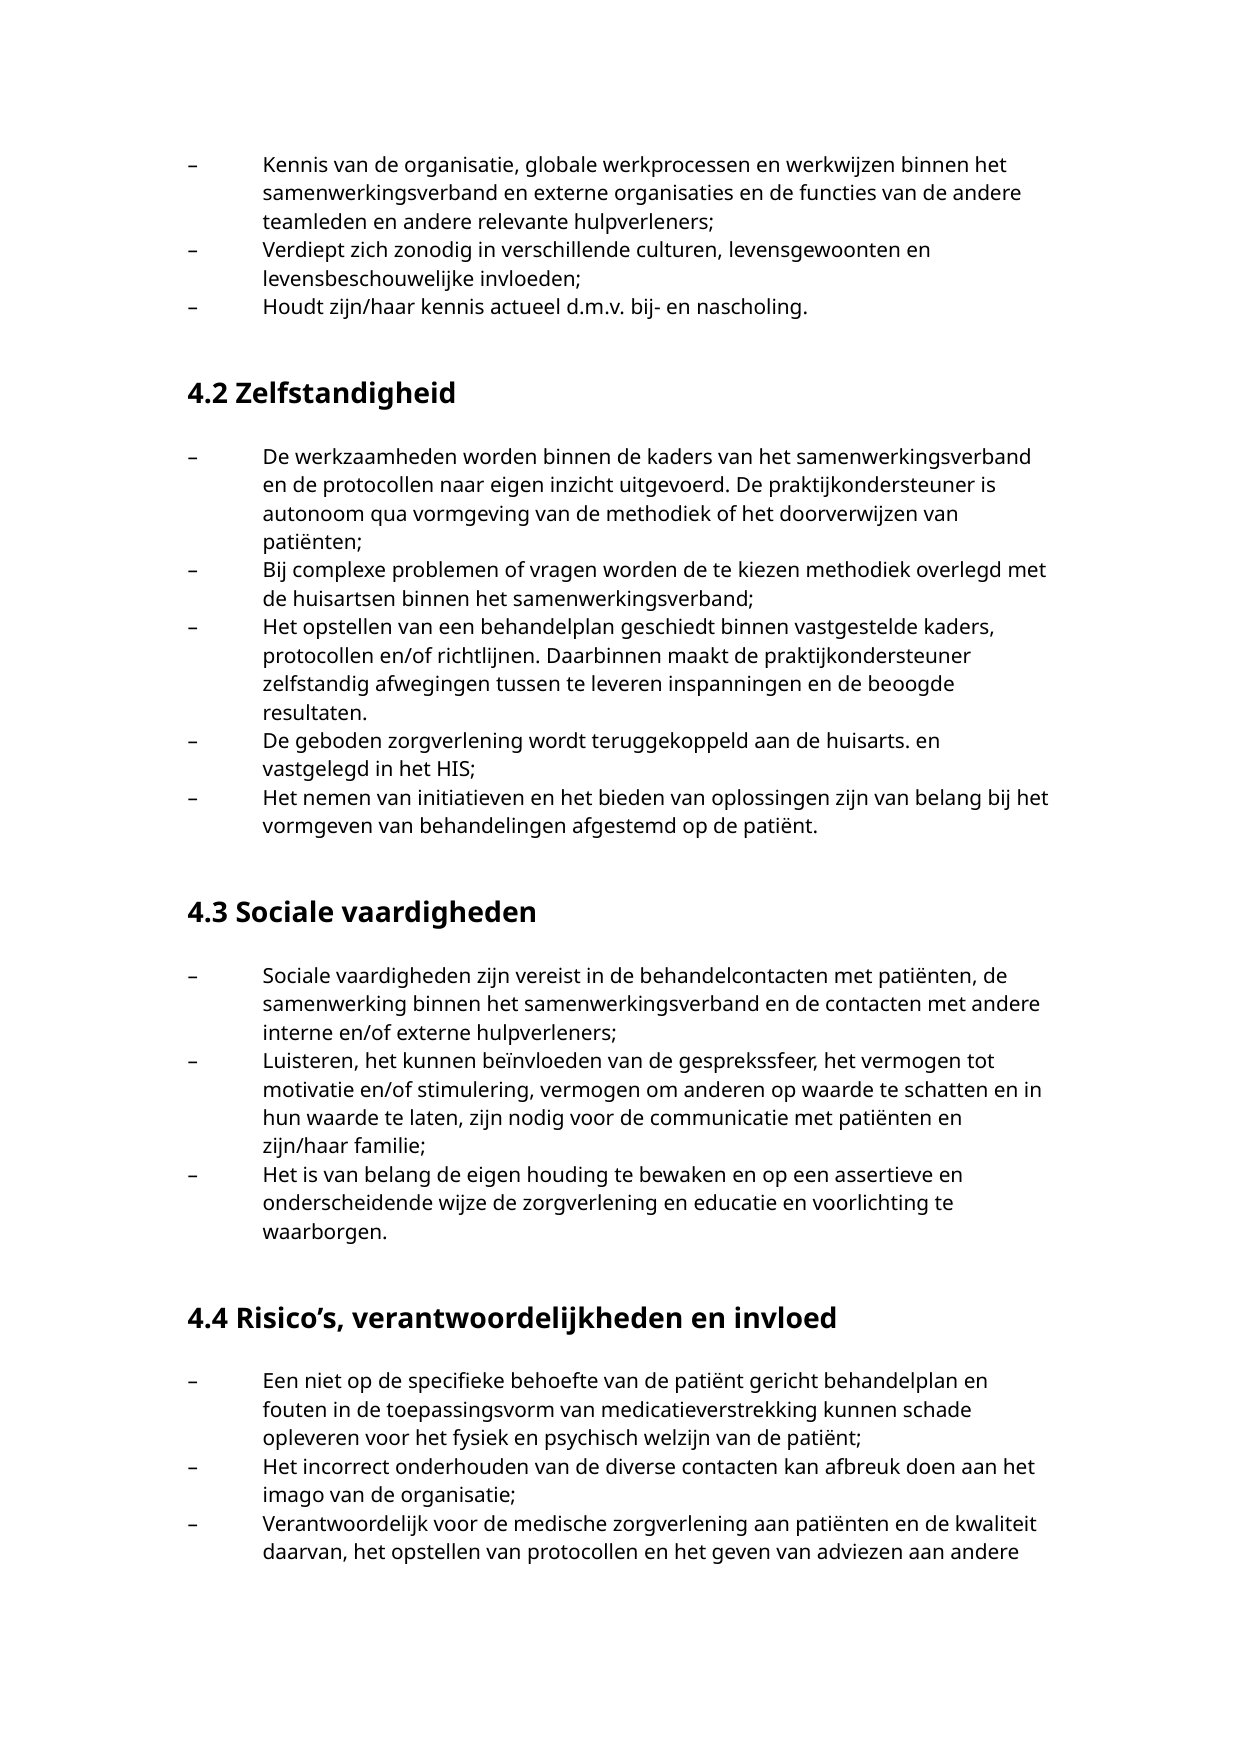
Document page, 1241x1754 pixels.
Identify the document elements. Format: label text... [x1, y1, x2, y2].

list Sociale vaardigheden zijn vereist in de behandelcontacten met patiënten, de samenwerking binnen het samenwerkingsverband en de contacten met andere interne en/of externe hulpverleners; [187, 961, 1053, 1046]
list Verantwoordelijk voor de medische zorgverlening aan patiënten en de kwaliteit daarvan, het opstellen van protocollen en het geven van adviezen aan andere [187, 1509, 1053, 1566]
list Houdt zijn/haar kennis actueel d.m.v. bij- en nascholing. [187, 292, 1053, 321]
subtitle 4.2 Zelfstandigheid [187, 373, 1053, 412]
list Het nemen van initiatieven en het bieden van oplossingen zijn van belang bij het vormgeven van behandelingen afgestemd op de patiënt. [187, 783, 1053, 840]
list Het incorrect onderhouden van de diverse contacten kan afbreuk doen aan het imago van de organisatie; [187, 1452, 1053, 1509]
subtitle 4.4 Risico’s, verantwoordelijkheden en invloed [187, 1298, 1053, 1337]
list De werkzaamheden worden binnen de kaders van het samenwerkingsverband en de protocollen naar eigen inzicht uitgevoerd. De praktijkondersteuner is autonoom qua vormgeving van de methodiek of het doorverwijzen van patiënten; [187, 442, 1053, 556]
list Verdiept zich zonodig in verschillende culturen, levensgewoonten en levensbeschouwelijke invloeden; [187, 235, 1053, 292]
list Bij complexe problemen of vragen worden de te kiezen methodiek overlegd met de huisartsen binnen het samenwerkingsverband; [187, 556, 1053, 612]
subtitle 4.3 Sociale vaardigheden [187, 892, 1053, 931]
list Het is van belang de eigen houding te bewaken en op een assertieve en onderscheidende wijze de zorgverlening en educatie en voorlichting te waarborgen. [187, 1160, 1053, 1245]
list De geboden zorgverlening wordt teruggekoppeld aan de huisarts. en vastgelegd in het HIS; [187, 726, 1053, 783]
list Kennis van de organisatie, globale werkprocessen en werkwijzen binnen het samenwerkingsverband en externe organisaties en de functies van de andere teamleden en andere relevante hulpverleners; [187, 150, 1053, 235]
list Het opstellen van een behandelplan geschiedt binnen vastgestelde kaders, protocollen en/of richtlijnen. Daarbinnen maakt de praktijkondersteuner zelfstandig afwegingen tussen te leveren inspanningen en de beoogde resultaten. [187, 612, 1053, 726]
list Luisteren, het kunnen beïnvloeden van de gesprekssfeer, het vermogen tot motivatie en/of stimulering, vermogen om anderen op waarde te schatten en in hun waarde te laten, zijn nodig voor de communicatie met patiënten en zijn/haar familie; [187, 1046, 1053, 1160]
list Een niet op de specifieke behoefte van de patiënt gericht behandelplan en fouten in de toepassingsvorm van medicatieverstrekking kunnen schade opleveren voor het fysiek en psychisch welzijn van de patiënt; [187, 1367, 1053, 1452]
